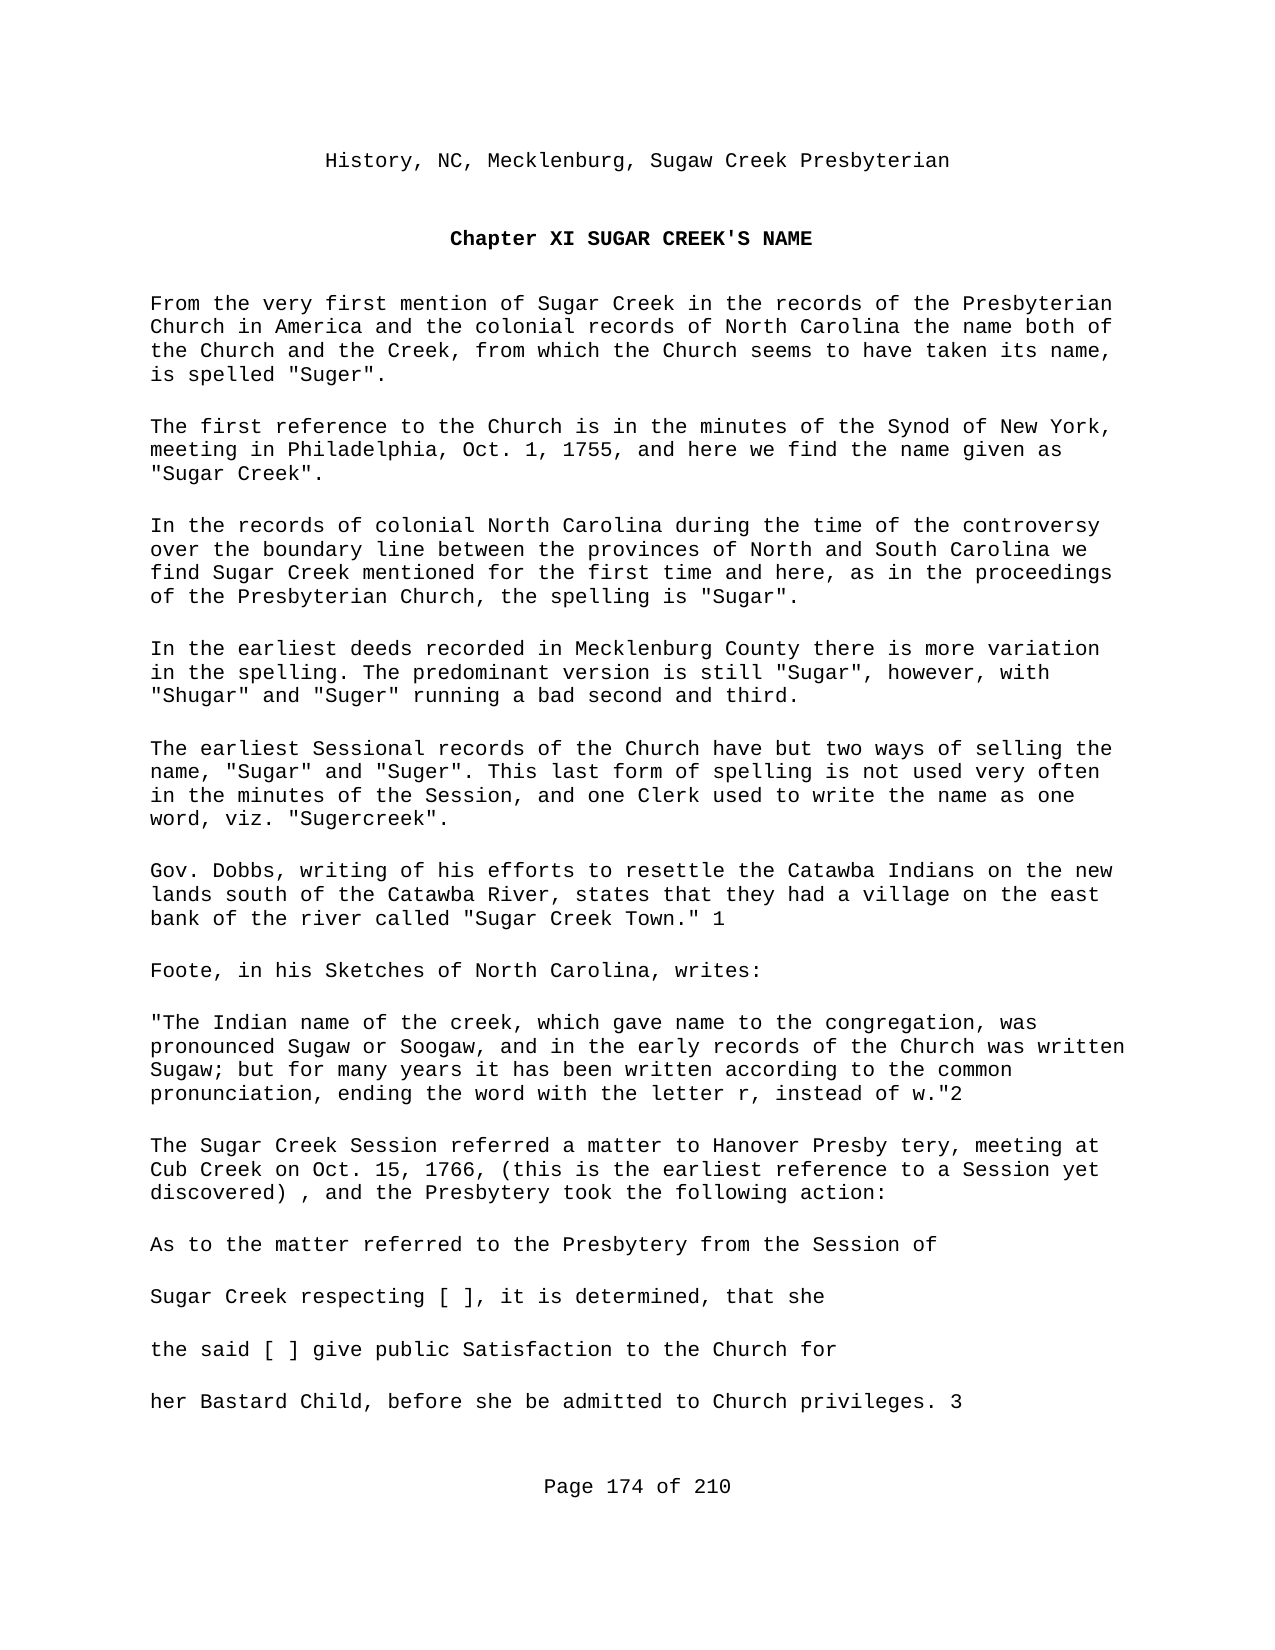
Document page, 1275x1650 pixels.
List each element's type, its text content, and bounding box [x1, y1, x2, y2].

subtitle Chapter XI SUGAR CREEK'S NAME [150, 228, 1125, 252]
text The earliest Sessional records of the Church have but two ways of selling the name, "Sugar" and "Suger". This last form of spelling is not used very often in the minutes of the Session, and one Clerk used to write the name as one word, viz. "Sugercreek". [150, 737, 1125, 832]
text the said [ ] give public Satisfaction to the Church for [150, 1338, 1125, 1362]
text Gov. Dobbs, writing of his efforts to resettle the Catawba Indians on the new lands south of the Catawba River, states that they had a village on the east bank of the river called "Sugar Creek Town." 1 [150, 861, 1125, 931]
text In the earliest deeds recorded in Mecklenburg County there is more variation in the spelling. The predominant version is still "Sugar", however, with "Shugar" and "Suger" running a bad second and third. [150, 638, 1125, 709]
text her Bastard Child, before she be admitted to Church privileges. 3 [150, 1391, 1125, 1414]
text From the very first mention of Sugar Creek in the records of the Presbyterian Church in America and the colonial records of North Carolina the name both of the Church and the Creek, from which the Church seems to have taken its name, is spelled "Suger". [150, 293, 1125, 387]
text Foote, in his Sketches of North Carolina, writes: [150, 960, 1125, 983]
text In the records of colonial North Carolina during the time of the controversy over the boundary line between the provinces of North and South Carolina we find Sugar Creek mentioned for the first time and here, as in the proceedings of the Presbyterian Church, the spelling is "Sugar". [150, 515, 1125, 610]
text The Sugar Creek Session referred a matter to Hanover Presby tery, meeting at Cub Creek on Oct. 15, 1766, (this is the earliest reference to a Session yet discovered) , and the Presbytery took the following action: [150, 1135, 1125, 1206]
text Sugar Creek respecting [ ], it is determined, that she [150, 1286, 1125, 1310]
text The first reference to the Church is in the minutes of the Synod of New York, meeting in Philadelphia, Oct. 1, 1755, and here we find the name given as "Sugar Creek". [150, 416, 1125, 487]
text As to the matter referred to the Presbytery from the Session of [150, 1234, 1125, 1258]
text "The Indian name of the creek, which gave name to the congregation, was pronounced Sugaw or Soogaw, and in the early records of the Church was written Sugaw; but for many years it has been written according to the common pronunciation, ending the word with the letter r, instead of w."2 [150, 1012, 1125, 1107]
